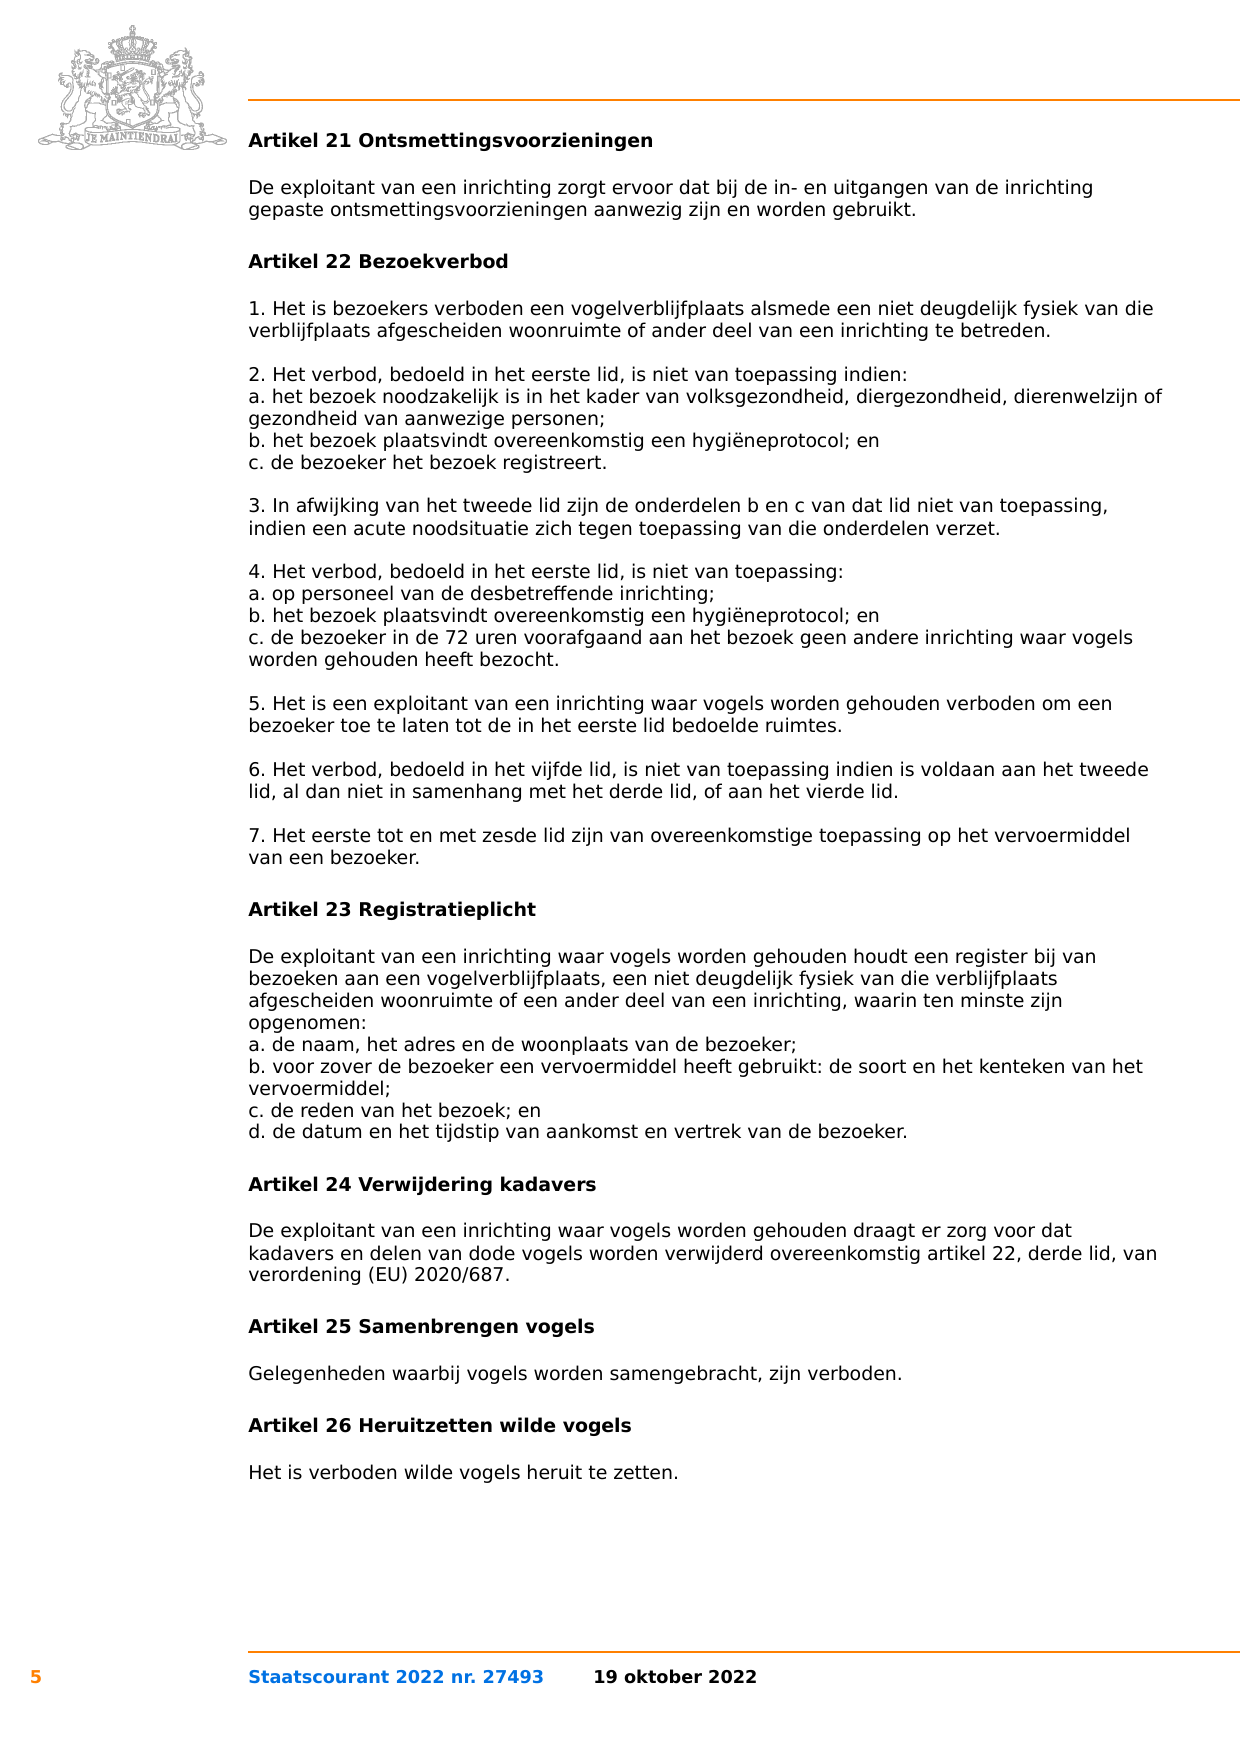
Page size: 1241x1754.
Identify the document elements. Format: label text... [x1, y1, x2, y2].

subtitle Artikel 22 Bezoekverbod [248, 251, 1163, 273]
text b. het bezoek plaatsvindt overeenkomstig een hygiëneprotocol; en [248, 429, 1163, 452]
text a. het bezoek noodzakelijk is in het kader van volksgezondheid, diergezondheid, dierenwelzijn of gezondheid van aanwezige personen; [248, 386, 1163, 429]
text 3. In afwijking van het tweede lid zijn de onderdelen b en c van dat lid niet van toepassing, indien een acute noodsituatie zich tegen toepassing van die onderdelen verzet. [248, 495, 1163, 539]
text c. de bezoeker het bezoek registreert. [248, 452, 1163, 473]
subtitle Artikel 23 Registratieplicht [248, 899, 1163, 921]
text De exploitant van een inrichting waar vogels worden gehouden houdt een register bij van bezoeken aan een vogelverblijfplaats, een niet deugdelijk fysiek van die verblijfplaats afgescheiden woonruimte of een ander deel van een inrichting, waarin ten minste zijn opgenomen: [248, 946, 1163, 1033]
text c. de bezoeker in de 72 uren voorafgaand aan het bezoek geen andere inrichting waar vogels worden gehouden heeft bezocht. [248, 627, 1163, 671]
picture [38, 25, 227, 150]
subtitle Artikel 25 Samenbrengen vogels [248, 1316, 1163, 1338]
subtitle Artikel 24 Verwijdering kadavers [248, 1173, 1163, 1195]
text d. de datum en het tijdstip van aankomst en vertrek van de bezoeker. [248, 1121, 1163, 1143]
text b. het bezoek plaatsvindt overeenkomstig een hygiëneprotocol; en [248, 605, 1163, 627]
text De exploitant van een inrichting zorgt ervoor dat bij de in- en uitgangen van de inrichting gepaste ontsmettingsvoorzieningen aanwezig zijn en worden gebruikt. [248, 177, 1163, 221]
text 7. Het eerste tot en met zesde lid zijn van overeenkomstige toepassing op het vervoermiddel van een bezoeker. [248, 825, 1163, 869]
text Het is verboden wilde vogels heruit te zetten. [248, 1462, 1163, 1484]
text c. de reden van het bezoek; en [248, 1099, 1163, 1121]
text a. de naam, het adres en de woonplaats van de bezoeker; [248, 1033, 1163, 1056]
text 4. Het verbod, bedoeld in het eerste lid, is niet van toepassing: [248, 561, 1163, 583]
text Gelegenheden waarbij vogels worden samengebracht, zijn verboden. [248, 1363, 1163, 1385]
text De exploitant van een inrichting waar vogels worden gehouden draagt er zorg voor dat kadavers en delen van dode vogels worden verwijderd overeenkomstig artikel 22, derde lid, van verordening (EU) 2020/687. [248, 1220, 1163, 1286]
text b. voor zover de bezoeker een vervoermiddel heeft gebruikt: de soort en het kenteken van het vervoermiddel; [248, 1056, 1163, 1099]
text 6. Het verbod, bedoeld in het vijfde lid, is niet van toepassing indien is voldaan aan het tweede lid, al dan niet in samenhang met het derde lid, of aan het vierde lid. [248, 759, 1163, 803]
text 1. Het is bezoekers verboden een vogelverblijfplaats alsmede een niet deugdelijk fysiek van die verblijfplaats afgescheiden woonruimte of ander deel van een inrichting te betreden. [248, 298, 1163, 342]
subtitle Artikel 21 Ontsmettingsvoorzieningen [248, 130, 1163, 152]
subtitle Artikel 26 Heruitzetten wilde vogels [248, 1415, 1163, 1437]
text a. op personeel van de desbetreffende inrichting; [248, 583, 1163, 605]
text 5. Het is een exploitant van een inrichting waar vogels worden gehouden verboden om een bezoeker toe te laten tot de in het eerste lid bedoelde ruimtes. [248, 693, 1163, 737]
text 2. Het verbod, bedoeld in het eerste lid, is niet van toepassing indien: [248, 364, 1163, 386]
